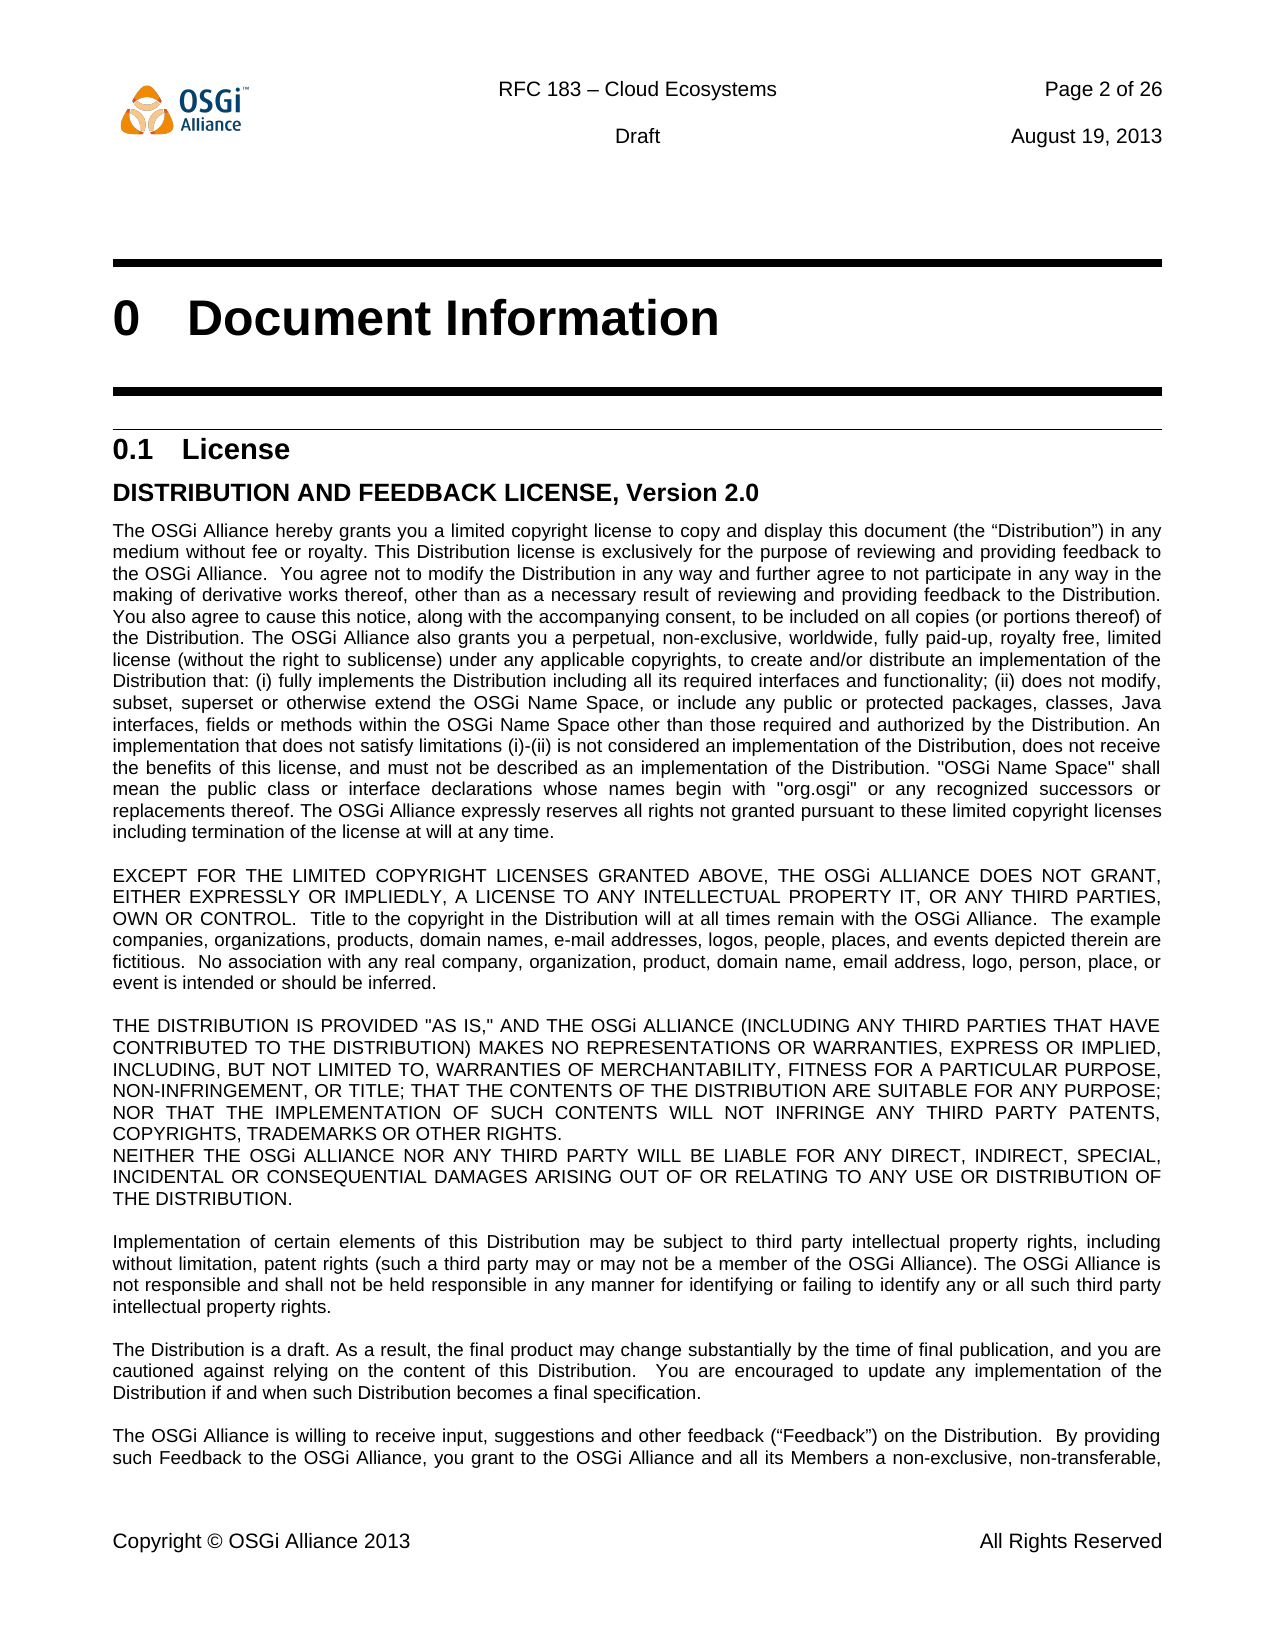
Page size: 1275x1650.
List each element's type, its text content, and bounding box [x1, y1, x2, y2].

text THE DISTRIBUTION IS PROVIDED "AS IS," AND THE OSGi ALLIANCE (INCLUDING ANY THIRD PARTIES THAT HAVE CONTRIBUTED TO THE DISTRIBUTION) MAKES NO REPRESENTATIONS OR WARRANTIES, EXPRESS OR IMPLIED, INCLUDING, BUT NOT LIMITED TO, WARRANTIES OF MERCHANTABILITY, FITNESS FOR A PARTICULAR PURPOSE, NON-INFRINGEMENT, OR TITLE; THAT THE CONTENTS OF THE DISTRIBUTION ARE SUITABLE FOR ANY PURPOSE; NOR THAT THE IMPLEMENTATION OF SUCH CONTENTS WILL NOT INFRINGE ANY THIRD PARTY PATENTS, COPYRIGHTS, TRADEMARKS OR OTHER RIGHTS. [112, 1015, 1162, 1145]
text EXCEPT FOR THE LIMITED COPYRIGHT LICENSES GRANTED ABOVE, THE OSGi ALLIANCE DOES NOT GRANT, EITHER EXPRESSLY OR IMPLIEDLY, A LICENSE TO ANY INTELLECTUAL PROPERTY IT, OR ANY THIRD PARTIES, OWN OR CONTROL. Title to the copyright in the Distribution will at all times remain with the OSGi Alliance. The example companies, organizations, products, domain names, e-mail addresses, logos, people, places, and events depicted therein are fictitious. No association with any real company, organization, product, domain name, email address, logo, person, place, or event is intended or should be inferred. [112, 864, 1162, 994]
text The OSGi Alliance is willing to receive input, suggestions and other feedback (“Feedback”) on the Distribution. By providing such Feedback to the OSGi Alliance, you grant to the OSGi Alliance and all its Members a non-exclusive, non-transferable, [112, 1425, 1162, 1468]
text Implementation of certain elements of this Distribution may be subject to third party intellectual property rights, including without limitation, patent rights (such a third party may or may not be a member of the OSGi Alliance). The OSGi Alliance is not responsible and shall not be held responsible in any manner for identifying or failing to identify any or all such third party intellectual property rights. [112, 1231, 1162, 1317]
picture [113, 78, 257, 142]
text The OSGi Alliance hereby grants you a limited copyright license to copy and display this document (the “Distribution”) in any medium without fee or royalty. This Distribution license is exclusively for the purpose of reviewing and providing feedback to the OSGi Alliance. You agree not to modify the Distribution in any way and further agree to not participate in any way in the making of derivative works thereof, other than as a necessary result of reviewing and providing feedback to the Distribution. You also agree to cause this notice, along with the accompanying consent, to be included on all copies (or portions thereof) of the Distribution. The OSGi Alliance also grants you a perpetual, non-exclusive, worldwide, fully paid-up, royalty free, limited license (without the right to sublicense) under any applicable copyrights, to create and/or distribute an implementation of the Distribution that: (i) fully implements the Distribution including all its required interfaces and functionality; (ii) does not modify, subset, superset or otherwise extend the OSGi Name Space, or include any public or protected packages, classes, Java interfaces, fields or methods within the OSGi Name Space other than those required and authorized by the Distribution. An implementation that does not satisfy limitations (i)-(ii) is not considered an implementation of the Distribution, does not receive the benefits of this license, and must not be described as an implementation of the Distribution. "OSGi Name Space" shall mean the public class or interface declarations whose names begin with "org.osgi" or any recognized successors or replacements thereof. The OSGi Alliance expressly reserves all rights not granted pursuant to these limited copyright licenses including termination of the license at will at any time. [112, 519, 1162, 843]
text The Distribution is a draft. As a result, the final product may change substantially by the time of final publication, and you are cautioned against relying on the content of this Distribution. You are encouraged to update any implementation of the Distribution if and when such Distribution becomes a final specification. [112, 1339, 1162, 1403]
text NEITHER THE OSGi ALLIANCE NOR ANY THIRD PARTY WILL BE LIABLE FOR ANY DIRECT, INDIRECT, SPECIAL, INCIDENTAL OR CONSEQUENTIAL DAMAGES ARISING OUT OF OR RELATING TO ANY USE OR DISTRIBUTION OF THE DISTRIBUTION. [112, 1145, 1162, 1209]
text DISTRIBUTION AND FEEDBACK LICENSE, Version 2.0 [112, 478, 1162, 507]
subtitle License [112, 430, 1162, 466]
subtitle Document Information [112, 260, 1162, 396]
